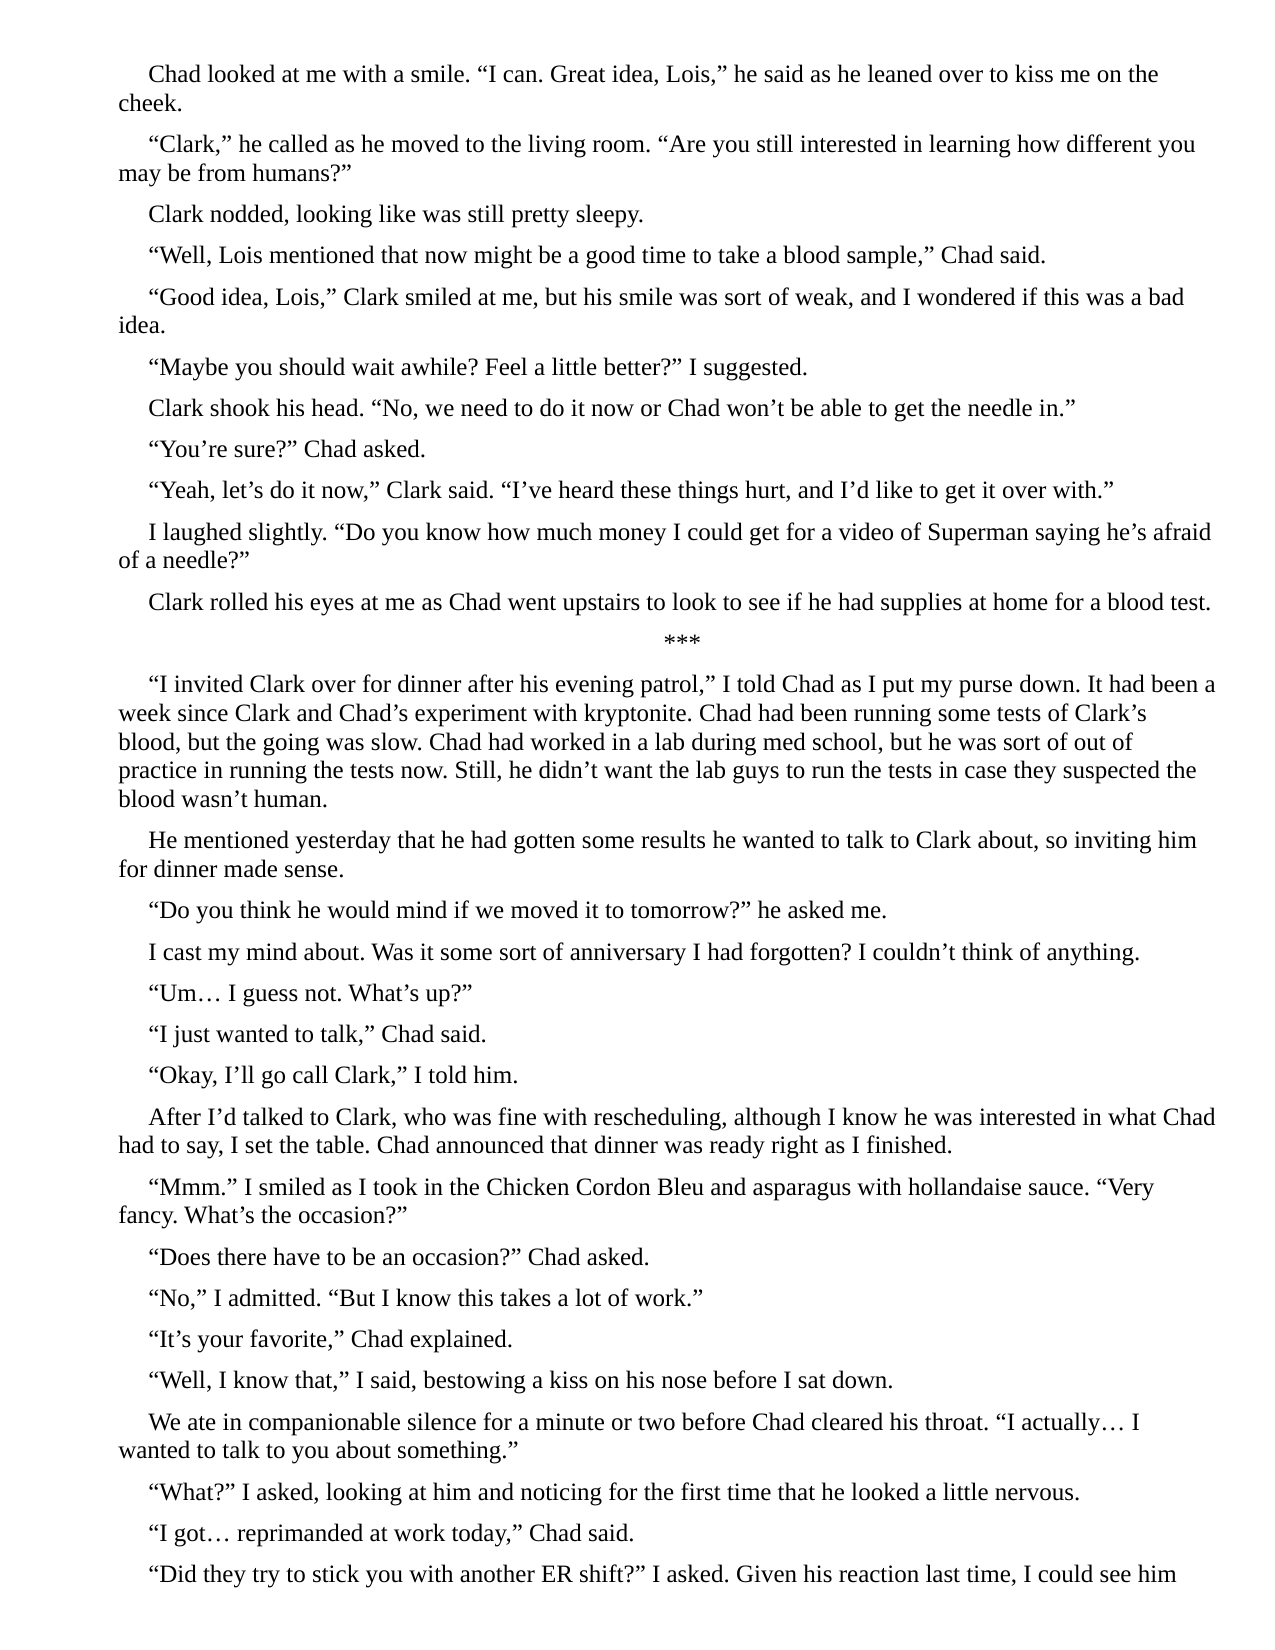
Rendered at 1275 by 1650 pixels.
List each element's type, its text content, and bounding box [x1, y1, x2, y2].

text Chad looked at me with a smile. “I can. Great idea, Lois,” he said as he leaned over to kiss me on the cheek. [118, 59, 1216, 117]
text “What?” I asked, looking at him and noticing for the first time that he looked a little nervous. [118, 1477, 1216, 1505]
text I cast my mind about. Was it some sort of anniversary I had forgotten? I couldn’t think of anything. [118, 937, 1216, 965]
text “Did they try to stick you with another ER shift?” I asked. Given his reaction last time, I could see him [118, 1559, 1216, 1588]
text “Okay, I’ll go call Clark,” I told him. [118, 1060, 1216, 1089]
text “Do you think he would mind if we moved it to tomorrow?” he asked me. [118, 895, 1216, 924]
text “Good idea, Lois,” Clark smiled at me, but his smile was sort of weak, and I wondered if this was a bad idea. [118, 282, 1216, 339]
text “I invited Clark over for dinner after his evening patrol,” I told Chad as I put my purse down. It had been a week since Clark and Chad’s experiment with kryptonite. Chad had been running some tests of Clark’s blood, but the going was slow. Chad had worked in a lab during med school, but he was sort of out of practice in running the tests now. Still, he didn’t want the lab guys to run the tests in case they suspected the blood wasn’t human. [118, 669, 1216, 813]
text Clark nodded, looking like was still pretty sleepy. [118, 199, 1216, 228]
text I laughed slightly. “Do you know how much money I could get for a video of Superman saying he’s afraid of a needle?” [118, 517, 1216, 574]
text “Maybe you should wait awhile? Feel a little better?” I suggested. [118, 352, 1216, 380]
text *** [118, 628, 1216, 657]
text “I just wanted to talk,” Chad said. [118, 1019, 1216, 1048]
text “Well, I know that,” I said, bestowing a kiss on his nose before I sat down. [118, 1365, 1216, 1394]
text He mentioned yesterday that he had gotten some results he wanted to talk to Clark about, so inviting him for dinner made sense. [118, 825, 1216, 883]
text “Yeah, let’s do it now,” Clark said. “I’ve heard these things hurt, and I’d like to get it over with.” [118, 475, 1216, 504]
text “No,” I admitted. “But I know this takes a lot of work.” [118, 1283, 1216, 1312]
text Clark rolled his eyes at me as Chad went upstairs to look to see if he had supplies at home for a blood test. [118, 587, 1216, 615]
text “It’s your favorite,” Chad explained. [118, 1324, 1216, 1353]
text We ate in companionable silence for a minute or two before Chad cleared his throat. “I actually… I wanted to talk to you about something.” [118, 1407, 1216, 1464]
text “Mmm.” I smiled as I took in the Chicken Cordon Bleu and asparagus with hollandaise sauce. “Very fancy. What’s the occasion?” [118, 1172, 1216, 1229]
text “Well, Lois mentioned that now might be a good time to take a blood sample,” Chad said. [118, 240, 1216, 269]
text Clark shook his head. “No, we need to do it now or Chad won’t be able to get the needle in.” [118, 393, 1216, 422]
text “Does there have to be an occasion?” Chad asked. [118, 1242, 1216, 1270]
text After I’d talked to Clark, who was fine with rescheduling, although I know he was interested in what Chad had to say, I set the table. Chad announced that dinner was ready right as I finished. [118, 1102, 1216, 1159]
text “I got… reprimanded at work today,” Chad said. [118, 1518, 1216, 1547]
text “You’re sure?” Chad asked. [118, 434, 1216, 463]
text “Clark,” he called as he moved to the living room. “Are you still interested in learning how different you may be from humans?” [118, 129, 1216, 187]
text “Um… I guess not. What’s up?” [118, 978, 1216, 1007]
